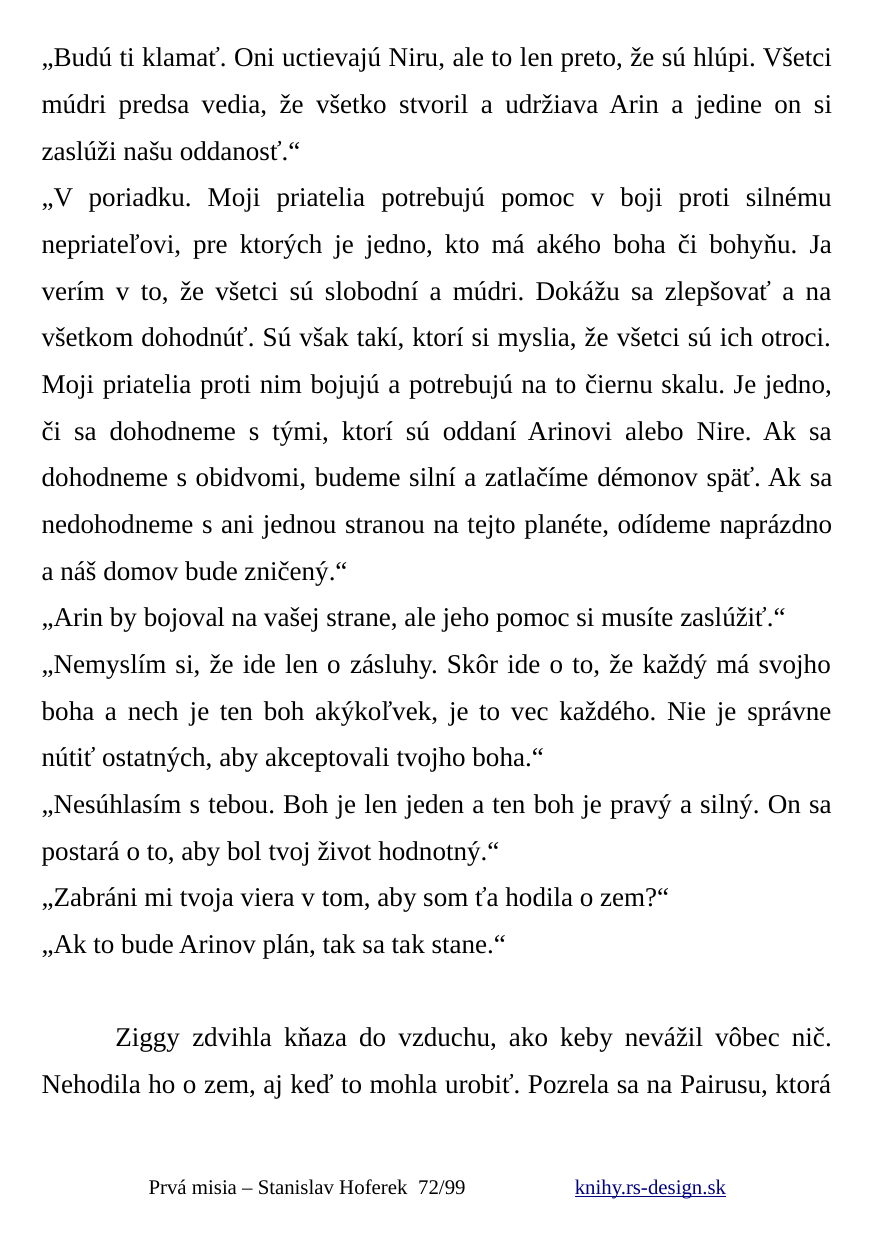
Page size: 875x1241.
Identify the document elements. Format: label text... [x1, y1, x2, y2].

text „Arin by bojoval na vašej strane, ale jeho pomoc si musíte zaslúžiť.“ [41, 601, 833, 632]
text „Budú ti klamať. Oni uctievajú Niru, ale to len preto, že sú hlúpi. Všetci múdri predsa vedia, že všetko stvoril a udržiava Arin a jedine on si zaslúži našu oddanosť.“ [41, 41, 833, 166]
text Ziggy zdvihla kňaza do vzduchu, ako keby nevážil vôbec nič. Nehodila ho o zem, aj keď to mohla urobiť. Pozrela sa na Pairusu, ktorá [41, 1021, 833, 1099]
text „Zabráni mi tvoja viera v tom, aby som ťa hodila o zem?“ [41, 881, 833, 912]
text „Nemyslím si, že ide len o zásluhy. Skôr ide o to, že každý má svojho boha a nech je ten boh akýkoľvek, je to vec každého. Nie je správne nútiť ostatných, aby akceptovali tvojho boha.“ [41, 648, 833, 772]
text „Ak to bude Arinov plán, tak sa tak stane.“ [41, 928, 833, 959]
text „V poriadku. Moji priatelia potrebujú pomoc v boji proti silnému nepriateľovi, pre ktorých je jedno, kto má akého boha či bohyňu. Ja verím v to, že všetci sú slobodní a múdri. Dokážu sa zlepšovať a na všetkom dohodnúť. Sú však takí, ktorí si myslia, že všetci sú ich otroci. Moji priatelia proti nim bojujú a potrebujú na to čiernu skalu. Je jedno, či sa dohodneme s tými, ktorí sú oddaní Arinovi alebo Nire. Ak sa dohodneme s obidvomi, budeme silní a zatlačíme démonov späť. Ak sa nedohodneme s ani jednou stranou na tejto planéte, odídeme naprázdno a náš domov bude zničený.“ [41, 181, 833, 586]
text „Nesúhlasím s tebou. Boh je len jeden a ten boh je pravý a silný. On sa postará o to, aby bol tvoj život hodnotný.“ [41, 788, 833, 866]
